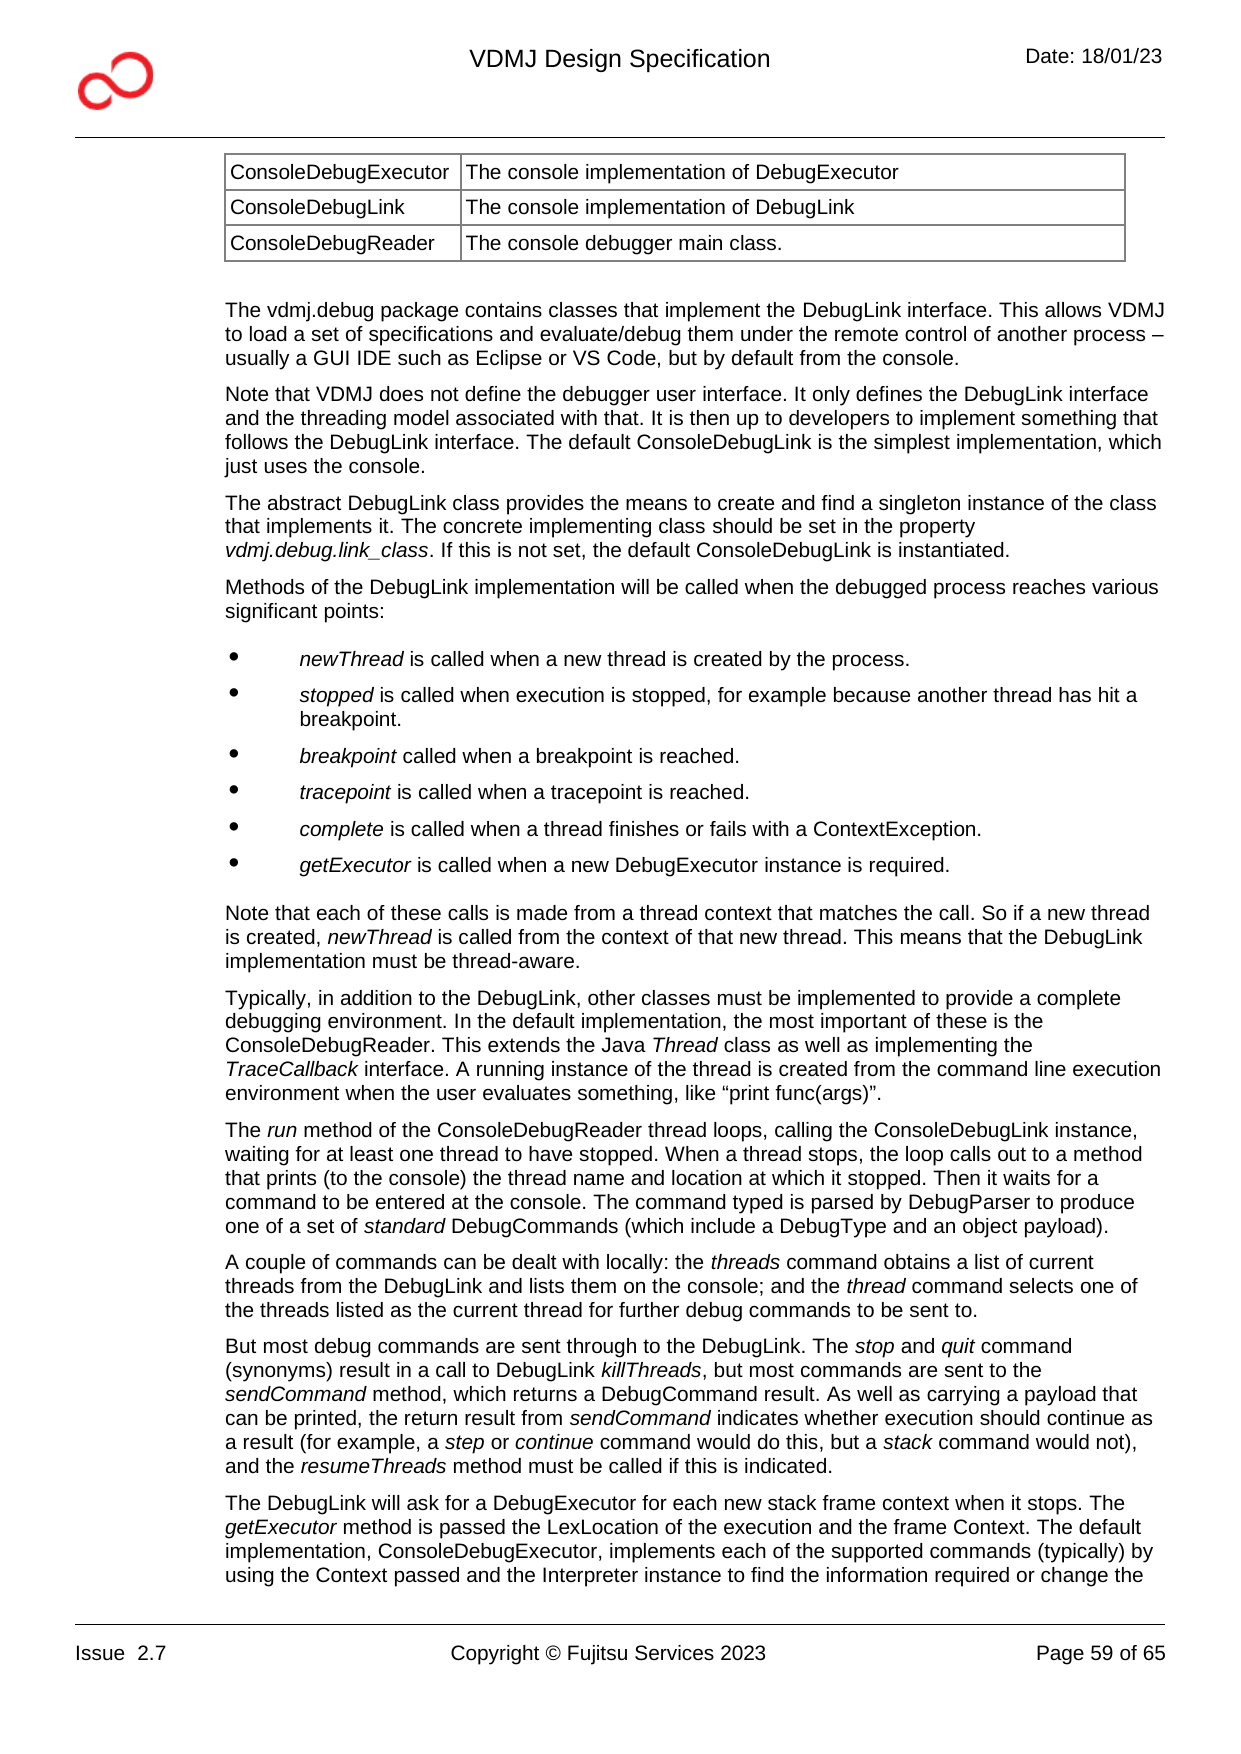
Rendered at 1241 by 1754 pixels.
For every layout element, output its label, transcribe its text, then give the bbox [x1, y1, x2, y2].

text The vdmj.debug package contains classes that implement the DebugLink interface. This allows VDMJ to load a set of specifications and evaluate/debug them under the remote control of another process – usually a GUI IDE such as Eclipse or VS Code, but by default from the console. [225, 298, 1165, 370]
table_cell ConsoleDebugReader [226, 226, 460, 259]
table_cell The console implementation of DebugLink [462, 191, 1124, 224]
text The DebugLink will ask for a DebugExecutor for each new stack frame context when it stops. The getExecutor method is passed the LexLocation of the execution and the frame Context. The default implementation, ConsoleDebugExecutor, implements each of the supported commands (typically) by using the Context passed and the Interpreter instance to find the information required or change the [225, 1491, 1165, 1587]
list complete is called when a thread finishes or fails with a ContextException. [228, 817, 1165, 841]
text The abstract DebugLink class provides the means to create and find a singleton instance of the class that implements it. The concrete implementing class should be set in the property vdmj.debug.link_class. If this is not set, the default ConsoleDebugLink is instantiated. [225, 491, 1165, 563]
table_cell ConsoleDebugExecutor [226, 155, 460, 188]
list stopped is called when execution is stopped, for example because another thread has hit a breakpoint. [228, 684, 1165, 732]
list newThread is called when a new thread is created by the process. [228, 647, 1165, 671]
table_cell ConsoleDebugLink [226, 191, 460, 224]
table_cell The console debugger main class. [462, 226, 1124, 259]
text The run method of the ConsoleDebugReader thread loops, calling the ConsoleDebugLink instance, waiting for at least one thread to have stopped. When a thread stops, the loop calls out to a method that prints (to the console) the thread name and location at which it stopped. Then it waits for a command to be entered at the console. The command typed is parsed by DebugParser to produce one of a set of standard DebugCommands (which include a DebugType and an object payload). [225, 1118, 1165, 1238]
list tracepoint is called when a tracepoint is reached. [228, 781, 1165, 804]
text A couple of commands can be dealt with locally: the threads command obtains a list of current threads from the DebugLink and lists them on the console; and the thread command selects one of the threads listed as the current thread for further debug commands to be sent to. [225, 1250, 1165, 1322]
list breakpoint called when a breakpoint is reached. [228, 744, 1165, 768]
text Methods of the DebugLink implementation will be called when the debugged process reaches various significant points: [225, 575, 1165, 623]
table_cell The console implementation of DebugExecutor [462, 155, 1124, 188]
text Note that each of these calls is made from a thread context that matches the call. So if a new thread is created, newThread is called from the context of that new thread. This means that the DebugLink implementation must be thread-aware. [225, 901, 1165, 973]
text Note that VDMJ does not define the debugger user interface. It only defines the DebugLink interface and the threading model associated with that. It is then up to developers to implement something that follows the DebugLink interface. The default ConsoleDebugLink is the simplest implementation, which just uses the console. [225, 382, 1165, 478]
text But most debug commands are sent through to the DebugLink. The stop and quit command (synonyms) result in a call to DebugLink killThreads, but most commands are sent to the sendCommand method, which returns a DebugCommand result. As well as carrying a payload that can be printed, the return result from sendCommand indicates whether execution should continue as a result (for example, a step or continue command would do this, but a stack command would not), and the resumeThreads method must be called if this is indicated. [225, 1335, 1165, 1478]
text Typically, in addition to the DebugLink, other classes must be implemented to provide a complete debugging environment. In the default implementation, the most important of these is the ConsoleDebugReader. This extends the Java Thread class as well as implementing the TraceCallback interface. A running instance of the thread is created from the command line execution environment when the user evaluates something, like “print func(args)”. [225, 986, 1165, 1106]
list getExecutor is called when a new DebugExecutor instance is required. [228, 853, 1165, 877]
picture [78, 44, 153, 120]
